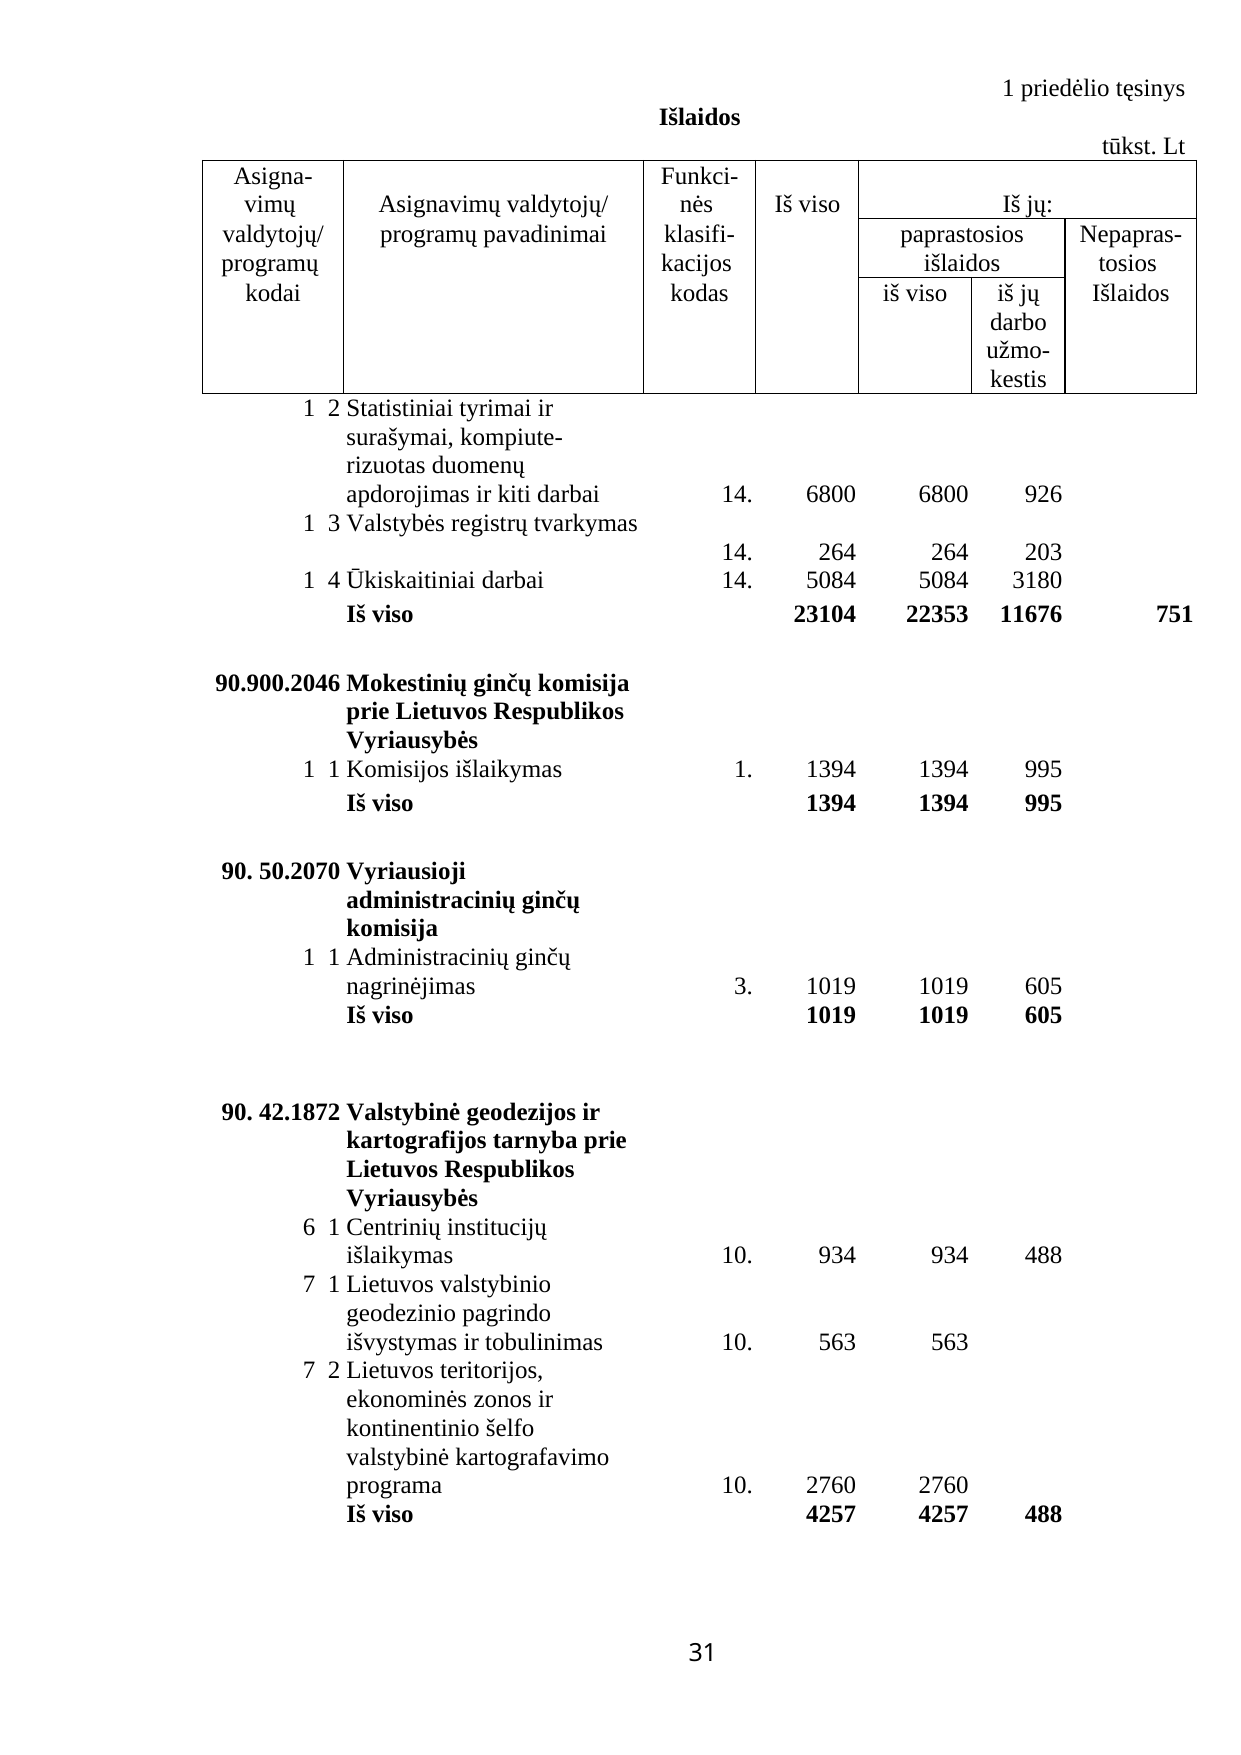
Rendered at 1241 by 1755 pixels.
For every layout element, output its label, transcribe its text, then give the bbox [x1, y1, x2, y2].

table_cell 90.900.2046 [203, 668, 343, 754]
table_cell 1. [643, 754, 756, 788]
table_cell [756, 822, 859, 856]
table_cell 2760 [756, 1355, 859, 1499]
table_cell [859, 1097, 971, 1212]
table_cell [1065, 1212, 1196, 1269]
table_cell [203, 634, 343, 668]
table_cell valdytojų/ programų [203, 218, 343, 277]
table_cell Išlaidos [203, 102, 1196, 131]
table_cell [859, 822, 971, 856]
table_cell Valstybės registrų tvarkymas [343, 508, 643, 565]
table_cell 22353 [859, 600, 971, 633]
table_cell 3. [643, 942, 756, 1000]
table_cell 264 [859, 508, 971, 565]
table_cell 934 [756, 1212, 859, 1269]
table_cell 7 2 [203, 1355, 343, 1499]
table_cell [1065, 1533, 1196, 1625]
table_cell Iš jų: [859, 161, 1196, 218]
table_cell 1394 [859, 788, 971, 822]
table_cell 926 [971, 394, 1065, 508]
table_cell 14. [643, 394, 756, 508]
table_cell [971, 1533, 1065, 1625]
table_cell 4257 [859, 1499, 971, 1533]
table_cell [1065, 1269, 1196, 1355]
table_cell 751 [1065, 600, 1196, 633]
table_cell 264 [756, 508, 859, 565]
table_cell 3180 [971, 565, 1065, 599]
table_cell 605 [971, 1000, 1065, 1034]
table_cell [1065, 1000, 1196, 1034]
table_cell [1065, 856, 1196, 942]
table_cell [971, 634, 1065, 668]
table_cell [1065, 1034, 1196, 1097]
table_cell Administracinių ginčų nagrinėjimas [343, 942, 643, 1000]
table_cell kodai [203, 277, 343, 393]
table_cell programų pavadinimai [344, 218, 643, 277]
table_cell 1394 [859, 754, 971, 788]
table_cell [756, 277, 858, 393]
table_cell 2760 [859, 1355, 971, 1499]
table_cell 203 [971, 508, 1065, 565]
table_cell Valstybinė geodezijos ir kartografijos tarnyba prie Lietuvos Respublikos Vyriausybės [343, 1097, 643, 1212]
table_cell Komisijos išlaikymas [343, 754, 643, 788]
table_cell [643, 668, 756, 754]
table_cell [756, 634, 859, 668]
table_cell [1065, 1499, 1196, 1533]
table_cell kodas [644, 277, 755, 393]
table_cell [1065, 822, 1196, 856]
table_cell [1065, 508, 1196, 565]
table_cell [859, 668, 971, 754]
table_cell [1065, 634, 1196, 668]
table_cell 10. [643, 1212, 756, 1269]
table_cell 1 1 [203, 754, 343, 788]
table_cell [203, 822, 343, 856]
table_cell Nepapras-tosios [1066, 219, 1196, 277]
table_cell 1 3 [203, 508, 343, 565]
table_cell 5084 [756, 565, 859, 599]
table_cell [343, 1533, 643, 1625]
table_cell 1394 [756, 754, 859, 788]
table_cell 995 [971, 754, 1065, 788]
table_cell [756, 668, 859, 754]
table_cell klasifi-kacijos [644, 218, 755, 277]
table_cell [643, 1000, 756, 1034]
table_cell 1 1 [203, 942, 343, 1000]
table_cell paprastosios išlaidos [859, 219, 1064, 277]
table_cell Asigna-vimų [203, 161, 343, 218]
table_cell Iš viso [756, 161, 858, 218]
table_cell 1 4 [203, 565, 343, 599]
table_cell [643, 600, 756, 633]
table_cell 934 [859, 1212, 971, 1269]
table_cell tūkst. Lt [203, 131, 1196, 160]
table_cell [971, 668, 1065, 754]
table_cell 605 [971, 942, 1065, 1000]
table_cell 1 2 [203, 394, 343, 508]
table_cell 6 1 [203, 1212, 343, 1269]
table_cell [971, 1269, 1065, 1355]
table_cell 10. [643, 1355, 756, 1499]
table_cell Funkci-nės [644, 161, 755, 218]
table_cell [756, 856, 859, 942]
table_cell Iš viso [343, 1000, 643, 1034]
table_cell 4257 [756, 1499, 859, 1533]
table_cell 6800 [756, 394, 859, 508]
table_cell Iš viso [343, 600, 643, 633]
table_cell [343, 634, 643, 668]
table_cell 6800 [859, 394, 971, 508]
table_cell iš jų darbo užmo-kestis [972, 278, 1064, 393]
table_cell [859, 856, 971, 942]
table_cell [1065, 394, 1196, 508]
table_cell 10. [643, 1269, 756, 1355]
table_cell [203, 600, 343, 633]
table_cell 1019 [756, 1000, 859, 1034]
table_cell [971, 1355, 1065, 1499]
table_cell Iš viso [343, 788, 643, 822]
table_cell 488 [971, 1499, 1065, 1533]
table_cell [756, 1097, 859, 1212]
table_cell 1019 [859, 942, 971, 1000]
table_cell [971, 822, 1065, 856]
table_cell 563 [756, 1269, 859, 1355]
table_cell [756, 1034, 859, 1097]
table_cell [643, 634, 756, 668]
table_cell [859, 1533, 971, 1625]
table_cell [643, 822, 756, 856]
table_cell Vyriausioji administracinių ginčų komisija [343, 856, 643, 942]
table_cell [1065, 942, 1196, 1000]
table_cell [1065, 565, 1196, 599]
table_cell [1065, 754, 1196, 788]
table_cell iš viso [859, 278, 971, 393]
table_cell 995 [971, 788, 1065, 822]
table_cell Centrinių institucijų išlaikymas [343, 1212, 643, 1269]
table_header 1 priedėlio tęsinys [203, 74, 1196, 102]
table_cell [203, 1034, 343, 1097]
table_cell [1065, 1355, 1196, 1499]
table_cell Ūkiskaitiniai darbai [343, 565, 643, 599]
table_cell [1065, 1097, 1196, 1212]
table_cell [971, 1034, 1065, 1097]
table_cell Išlaidos [1066, 277, 1196, 393]
table_cell Statistiniai tyrimai ir surašymai, kompiute-rizuotas duomenų apdorojimas ir kiti darbai [343, 394, 643, 508]
table_cell [343, 822, 643, 856]
table_cell [859, 1034, 971, 1097]
table_cell 1019 [756, 942, 859, 1000]
table_cell 5084 [859, 565, 971, 599]
table_cell [971, 856, 1065, 942]
table_cell [643, 1533, 756, 1625]
table_cell [643, 1499, 756, 1533]
table_cell 11676 [971, 600, 1065, 633]
table_cell [643, 788, 756, 822]
table_cell [1065, 788, 1196, 822]
table_cell 90. 50.2070 [203, 856, 343, 942]
table_cell 1394 [756, 788, 859, 822]
table_cell [643, 1097, 756, 1212]
table_cell [756, 1533, 859, 1625]
table_cell Asignavimų valdytojų/ [344, 161, 643, 218]
table_cell Lietuvos teritorijos, ekonominės zonos ir kontinentinio šelfo valstybinė kartografavimo programa [343, 1355, 643, 1499]
table_cell 14. [643, 565, 756, 599]
table_cell [971, 1097, 1065, 1212]
table_cell Iš viso [343, 1499, 643, 1533]
table_cell [643, 1034, 756, 1097]
table_cell 14. [643, 508, 756, 565]
table_cell [203, 1533, 343, 1625]
table_cell [1065, 668, 1196, 754]
table_cell [203, 1000, 343, 1034]
table_cell [756, 218, 858, 277]
table_cell [859, 634, 971, 668]
table_cell [203, 1499, 343, 1533]
table_cell 563 [859, 1269, 971, 1355]
table_cell [203, 788, 343, 822]
table_cell 1019 [859, 1000, 971, 1034]
table_cell Lietuvos valstybinio geodezinio pagrindo išvystymas ir tobulinimas [343, 1269, 643, 1355]
table_cell [343, 1034, 643, 1097]
table_cell Mokestinių ginčų komisija prie Lietuvos Respublikos Vyriausybės [343, 668, 643, 754]
table_cell [643, 856, 756, 942]
table_cell [344, 277, 643, 393]
table_cell 90. 42.1872 [203, 1097, 343, 1212]
table_cell 488 [971, 1212, 1065, 1269]
table_cell 7 1 [203, 1269, 343, 1355]
table_cell 23104 [756, 600, 859, 633]
